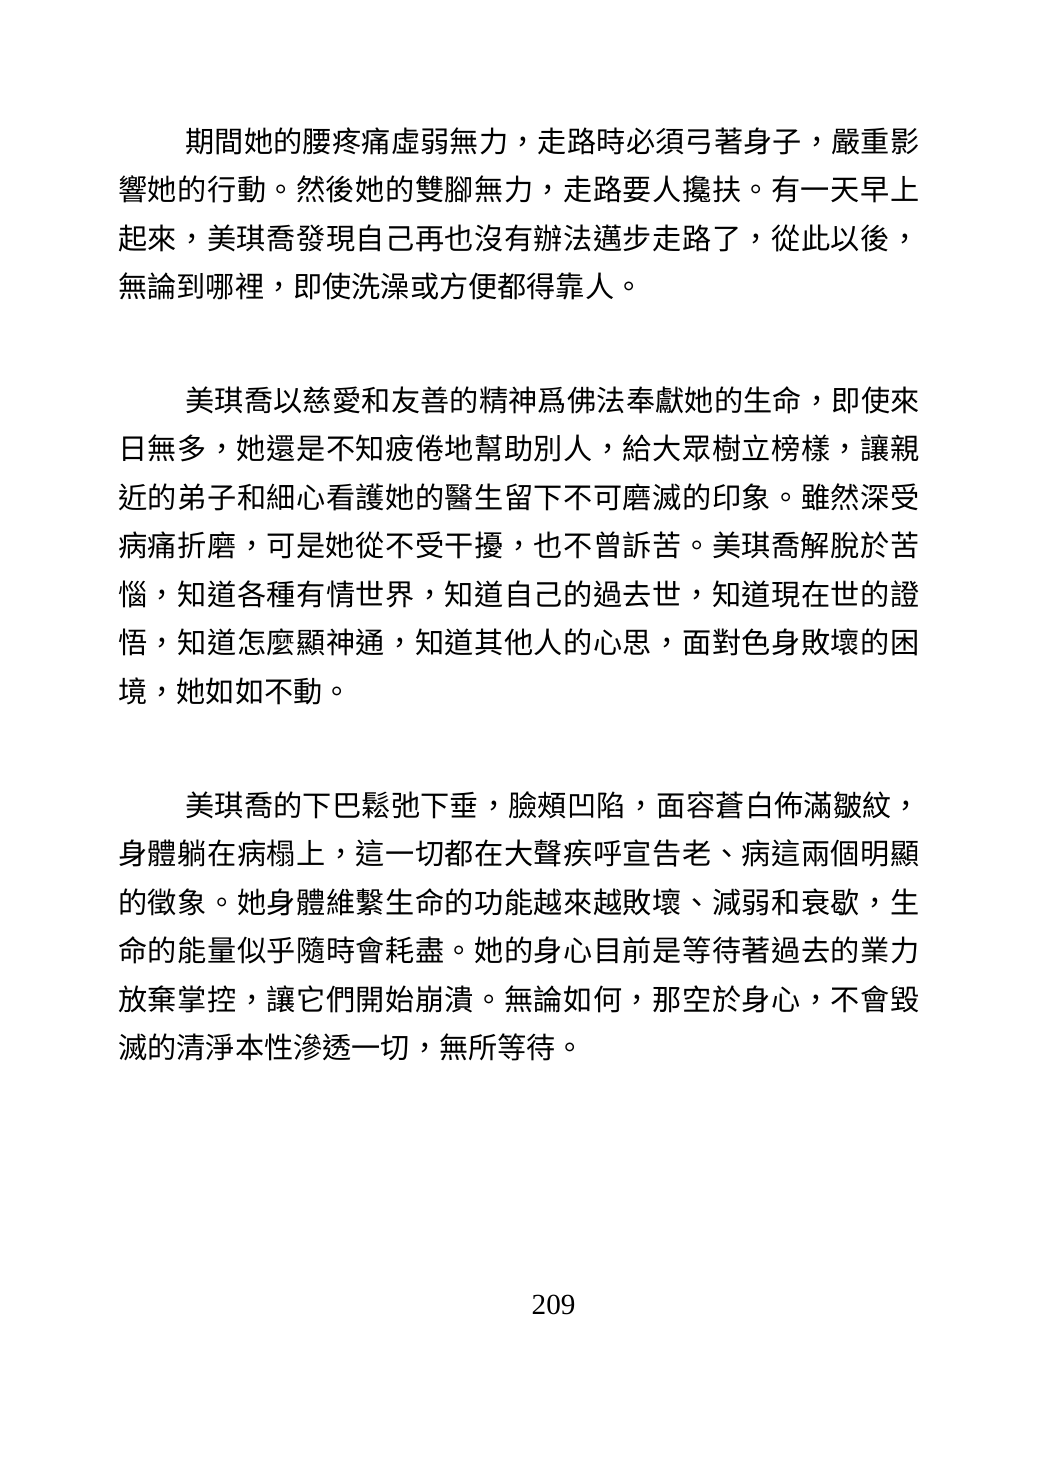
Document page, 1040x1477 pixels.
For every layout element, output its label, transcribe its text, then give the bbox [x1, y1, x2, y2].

text 美琪喬的下巴鬆弛下垂，臉頰凹陷，面容蒼白佈滿皺紋，身體躺在病榻上，這一切都在大聲疾呼宣告老、病這兩個明顯的徵象。她身體維繫生命的功能越來越敗壞、減弱和衰歇，生命的能量似乎隨時會耗盡。她的身心目前是等待著過去的業力放棄掌控，讓它們開始崩潰。無論如何，那空於身心，不會毀滅的清淨本性滲透一切，無所等待。 [118, 782, 921, 1067]
text 美琪喬以慈愛和友善的精神爲佛法奉獻她的生命，即使來日無多，她還是不知疲倦地幫助別人，給大眾樹立榜樣，讓親近的弟子和細心看護她的醫生留下不可磨滅的印象。雖然深受病痛折磨，可是她從不受干擾，也不曾訴苦。美琪喬解脫於苦惱，知道各種有情世界，知道自己的過去世，知道現在世的證悟，知道怎麼顯神通，知道其他人的心思，面對色身敗壞的困境，她如如不動。 [118, 377, 921, 711]
text 期間她的腰疼痛虛弱無力，走路時必須弓著身子，嚴重影響她的行動。然後她的雙腳無力，走路要人攙扶。有一天早上起來，美琪喬發現自己再也沒有辦法邁步走路了，從此以後，無論到哪裡，即使洗澡或方便都得靠人。 [118, 118, 921, 306]
